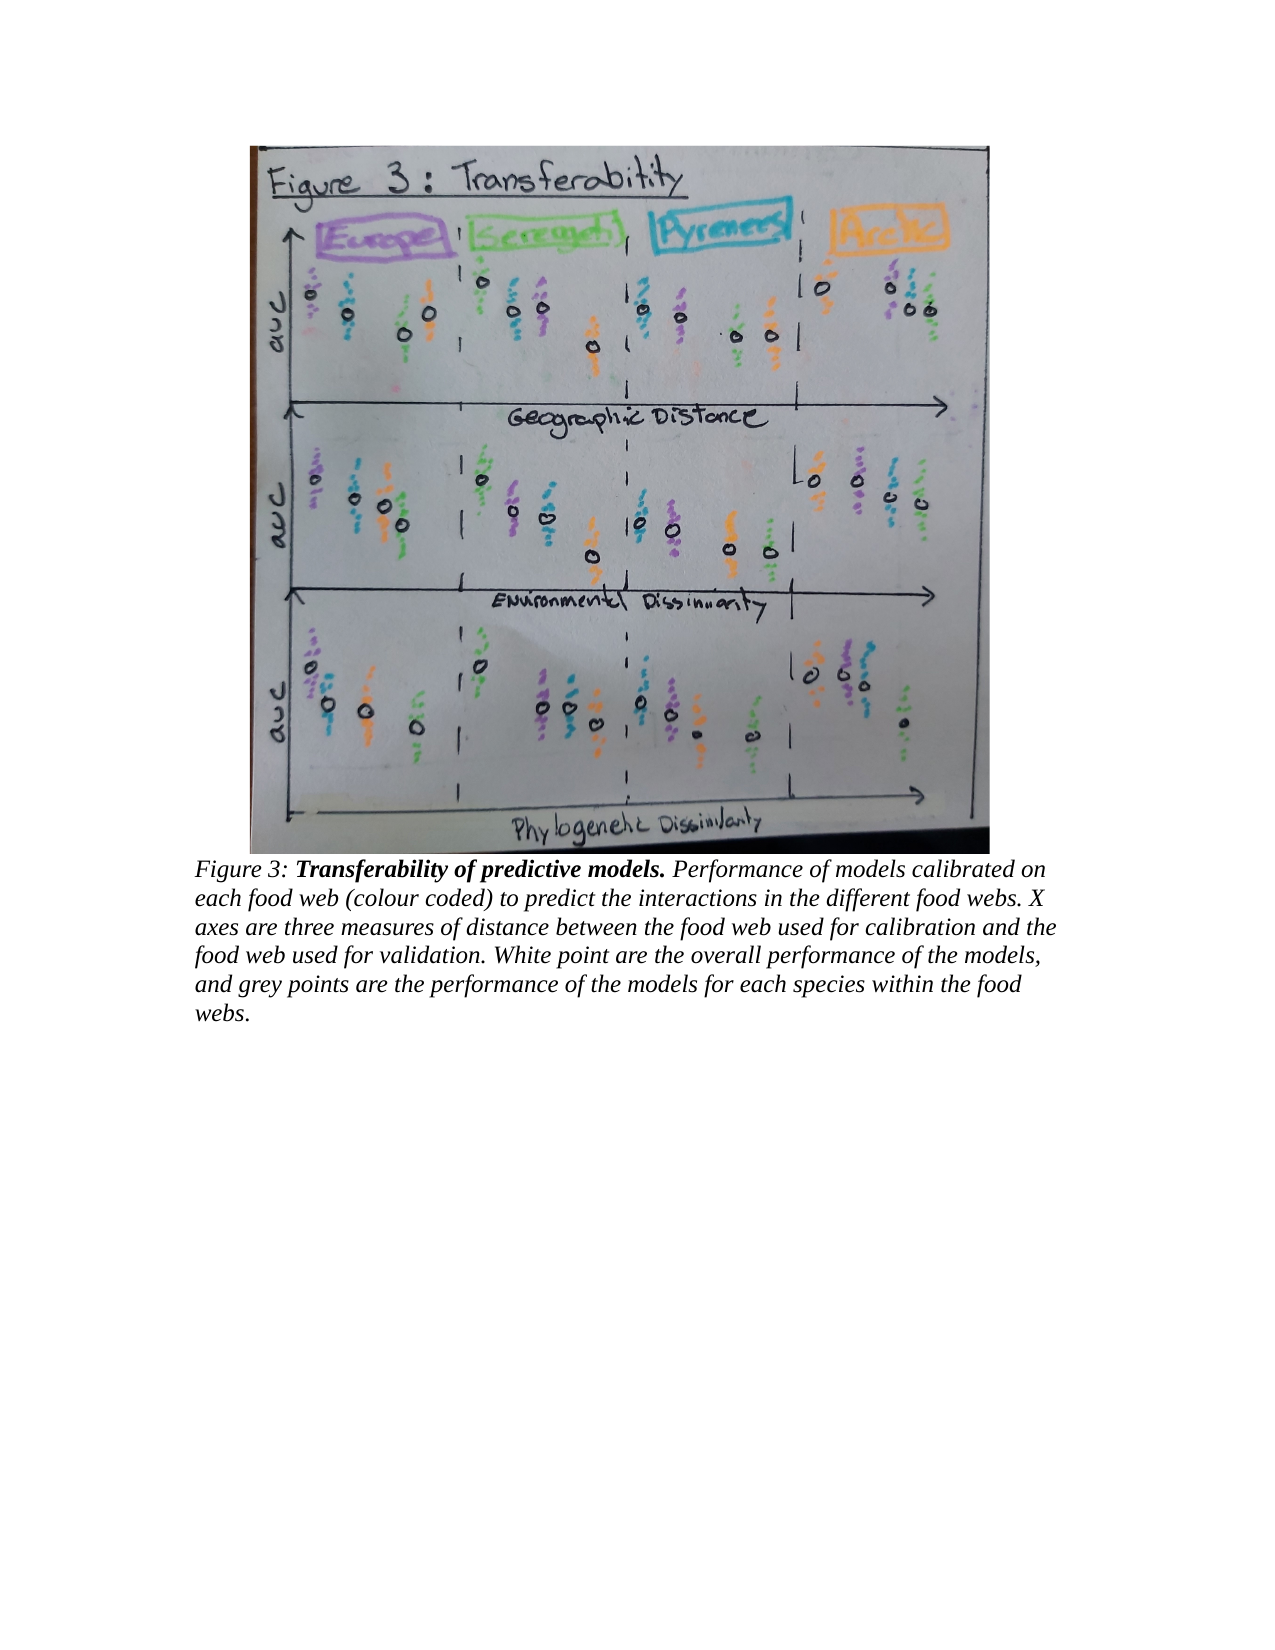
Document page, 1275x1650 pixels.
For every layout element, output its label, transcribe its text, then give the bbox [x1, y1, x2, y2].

text Figure 3: Transferability of predictive models. Performance of models calibrated on each food web (colour coded) to predict the interactions in the different food webs. X axes are three measures of distance between the food web used for calibration and the food web used for validation. White point are the overall performance of the models, and grey points are the performance of the models for each species within the food webs. [194, 132, 1080, 1027]
picture [249, 146, 816, 854]
